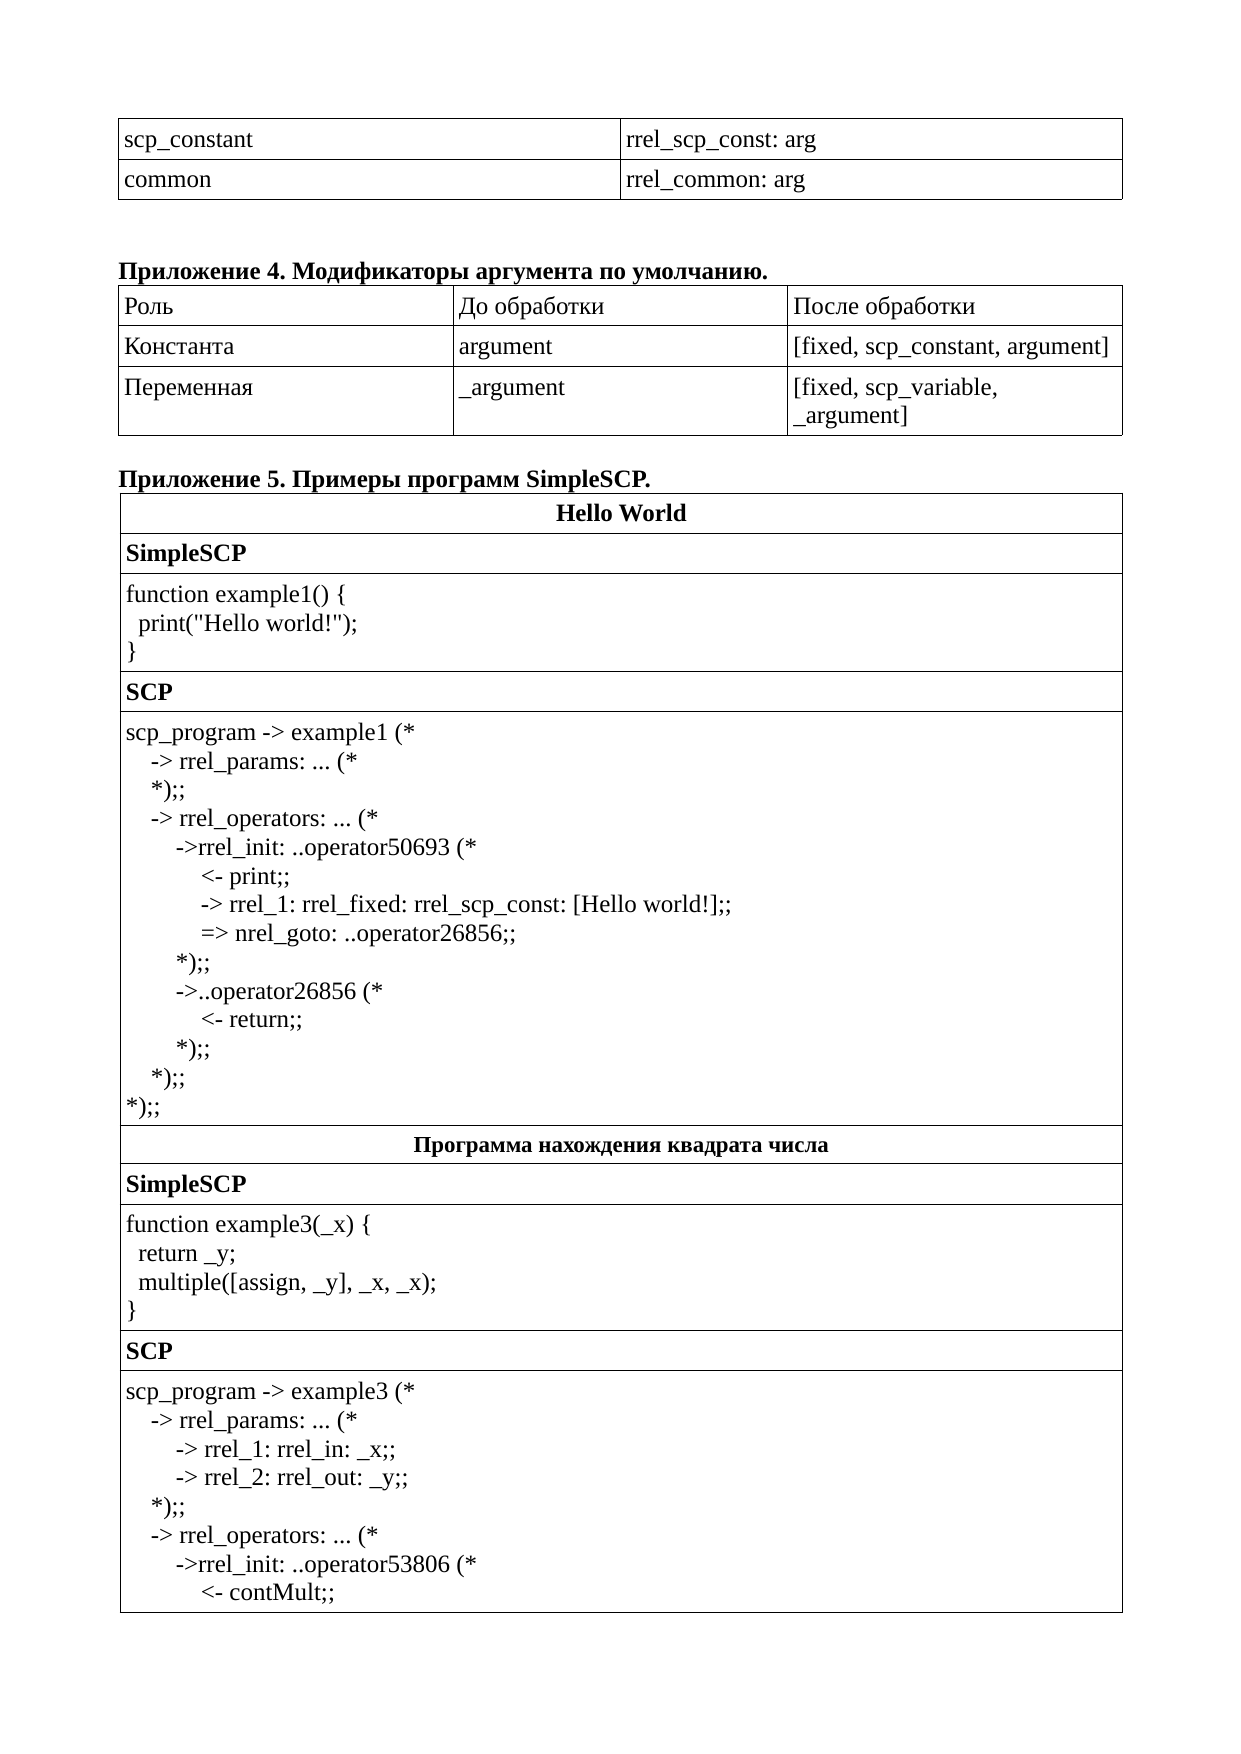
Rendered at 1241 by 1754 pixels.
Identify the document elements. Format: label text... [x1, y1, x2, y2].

table_cell Переменная [119, 367, 453, 435]
table_cell common [119, 160, 620, 199]
table_cell function example1() { print("Hello world!"); } [121, 574, 1122, 671]
table_cell SimpleSCP [121, 534, 1122, 573]
table_cell function example3(_x) { return _y; multiple([assign, _y], _x, _x); } [121, 1205, 1122, 1330]
table_cell [fixed, scp_constant, argument] [788, 326, 1122, 366]
table_cell argument [454, 326, 787, 366]
text Приложение 4. Модификаторы аргумента по умолчанию. [118, 256, 1122, 285]
table_header Hello World [121, 494, 1122, 533]
table_cell SCP [121, 1331, 1122, 1370]
table_header До обработки [454, 286, 787, 325]
table_header Роль [119, 286, 453, 325]
text Приложение 5. Примеры программ SimpleSCP. [118, 464, 1122, 492]
table_cell Константа [119, 326, 453, 366]
table_cell [fixed, scp_variable, _argument] [788, 367, 1122, 435]
table_cell scp_constant [119, 119, 620, 158]
table_cell rrel_scp_const: arg [621, 119, 1122, 158]
table_cell Программа нахождения квадрата числа [121, 1126, 1122, 1163]
table_cell _argument [454, 367, 787, 435]
table_cell rrel_common: arg [621, 160, 1122, 199]
table_cell SCP [121, 672, 1122, 711]
table_cell scp_program -> example3 (* -> rrel_params: ... (* -> rrel_1: rrel_in: _x;; -> rrel_2: rrel_out: _y;; *);; -> rrel_operators: ... (* ->rrel_init: ..operator53806 (* <- contMult;; [121, 1371, 1122, 1612]
table_cell scp_program -> example1 (* -> rrel_params: ... (* *);; -> rrel_operators: ... (* ->rrel_init: ..operator50693 (* <- print;; -> rrel_1: rrel_fixed: rrel_scp_const: [Hello world!];; => nrel_goto: ..operator26856;; *);; ->..operator26856 (* <- return;; *);; *);; *);; [121, 712, 1122, 1125]
table_cell SimpleSCP [121, 1164, 1122, 1203]
table_header После обработки [788, 286, 1122, 325]
